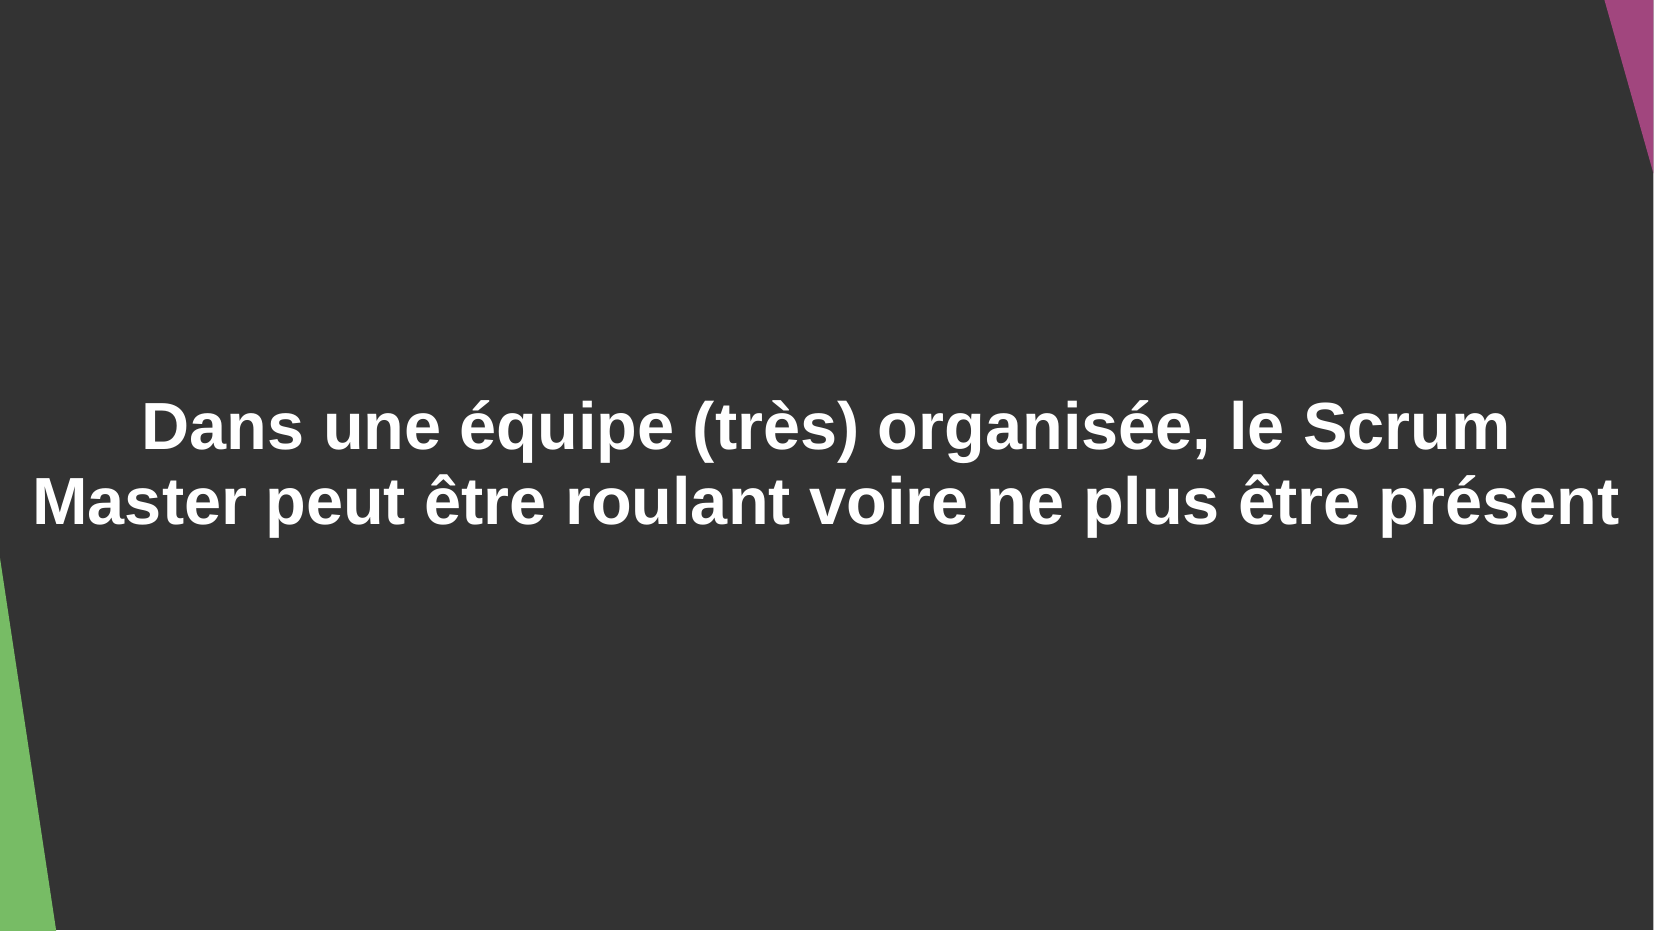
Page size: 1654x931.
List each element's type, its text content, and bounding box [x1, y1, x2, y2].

text_box [1604, 0, 1654, 176]
title Dans une équipe (très) organisée, le Scrum Master peut être roulant voire ne plus être présent [31, 388, 1622, 542]
text_box [0, 558, 57, 931]
